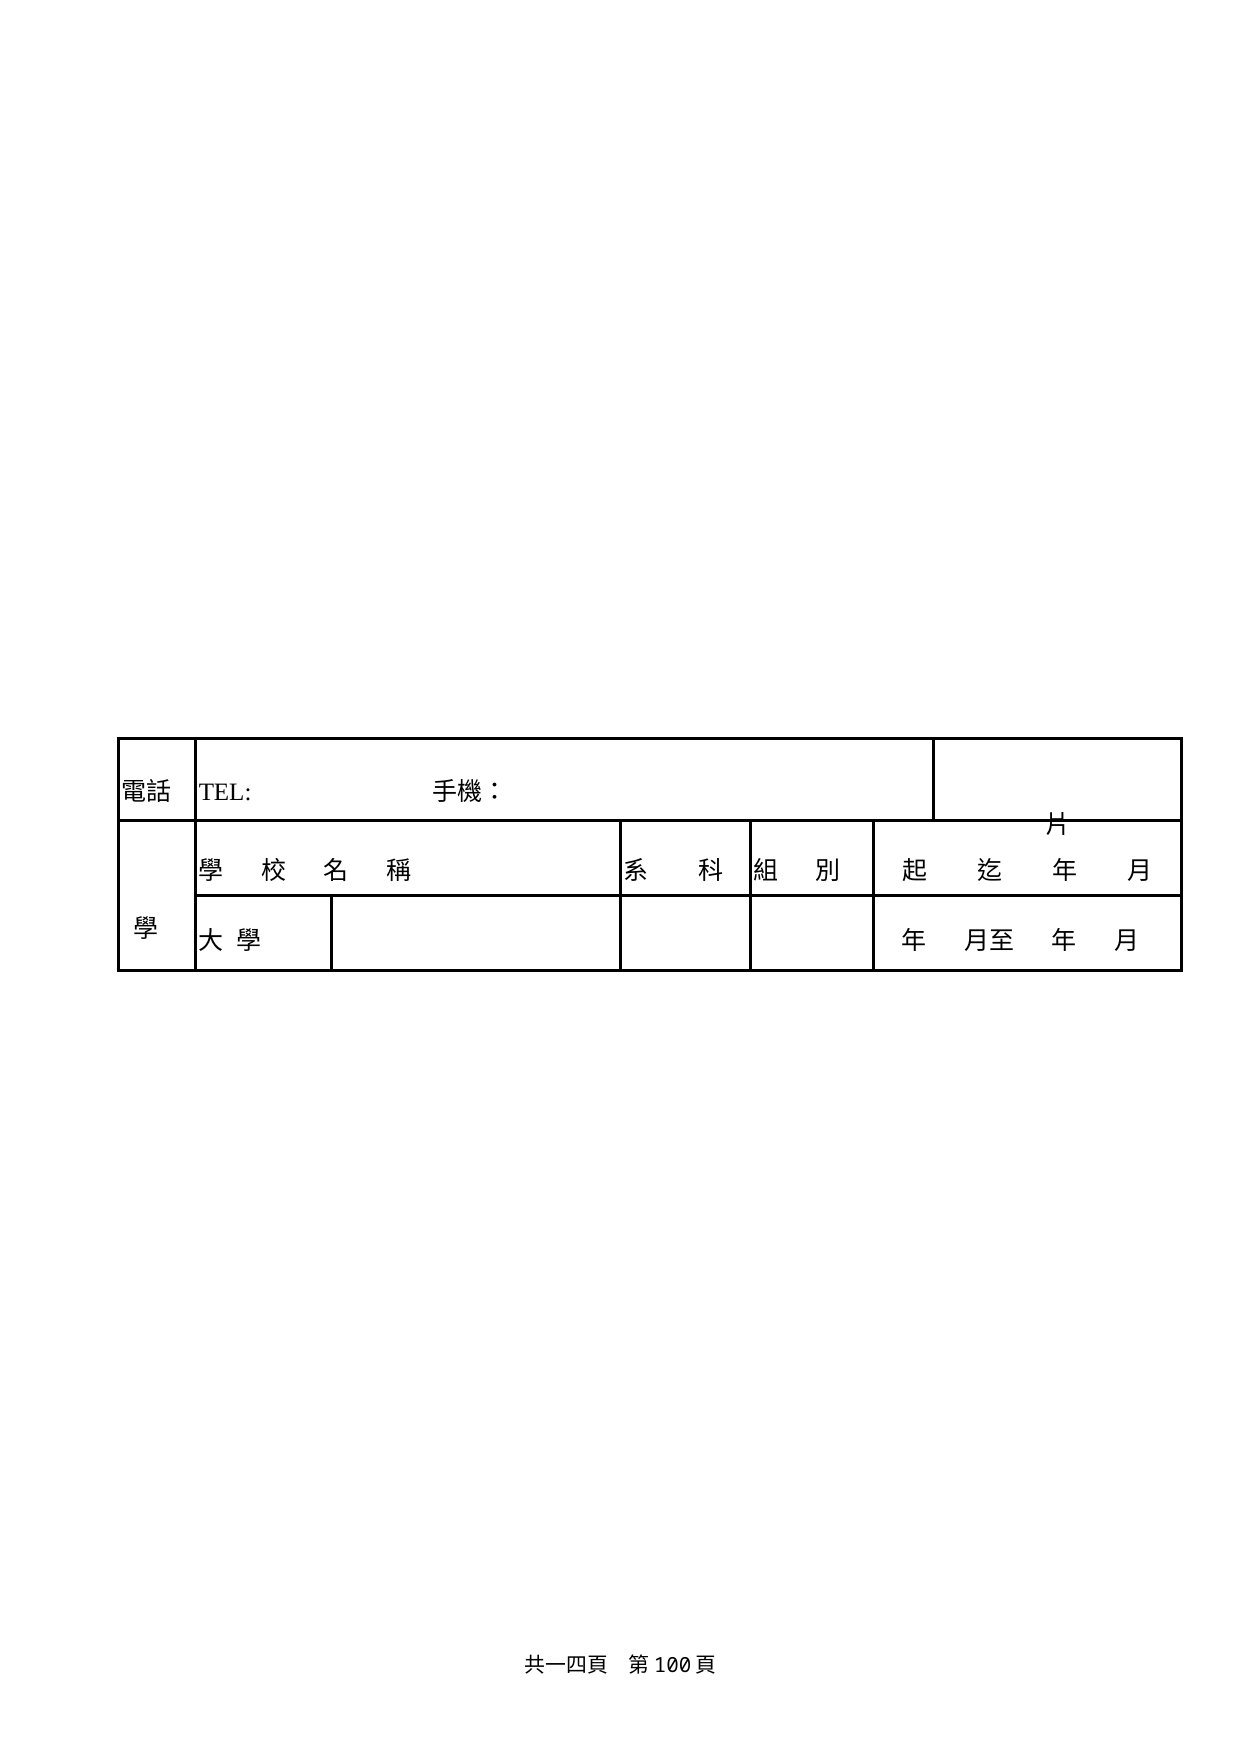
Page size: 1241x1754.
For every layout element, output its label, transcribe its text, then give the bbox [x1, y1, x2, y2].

table_cell 學 校 名 稱 [197, 822, 619, 894]
table_cell 年 月至 年 月 [875, 897, 1180, 969]
table_cell 電話 [120, 740, 194, 819]
table_cell 組 別 [752, 822, 872, 894]
table_header 照 片 [935, 740, 1180, 819]
table_cell [622, 897, 749, 969]
table_cell 學 歷 [120, 822, 194, 969]
table_cell [333, 897, 619, 969]
table_cell 大 學 [197, 897, 330, 969]
table_cell 起 迄 年 月 [875, 822, 1180, 894]
table_cell 系 科 [622, 822, 749, 894]
table_cell TEL: 手機： [197, 740, 932, 819]
table_cell [752, 897, 872, 969]
